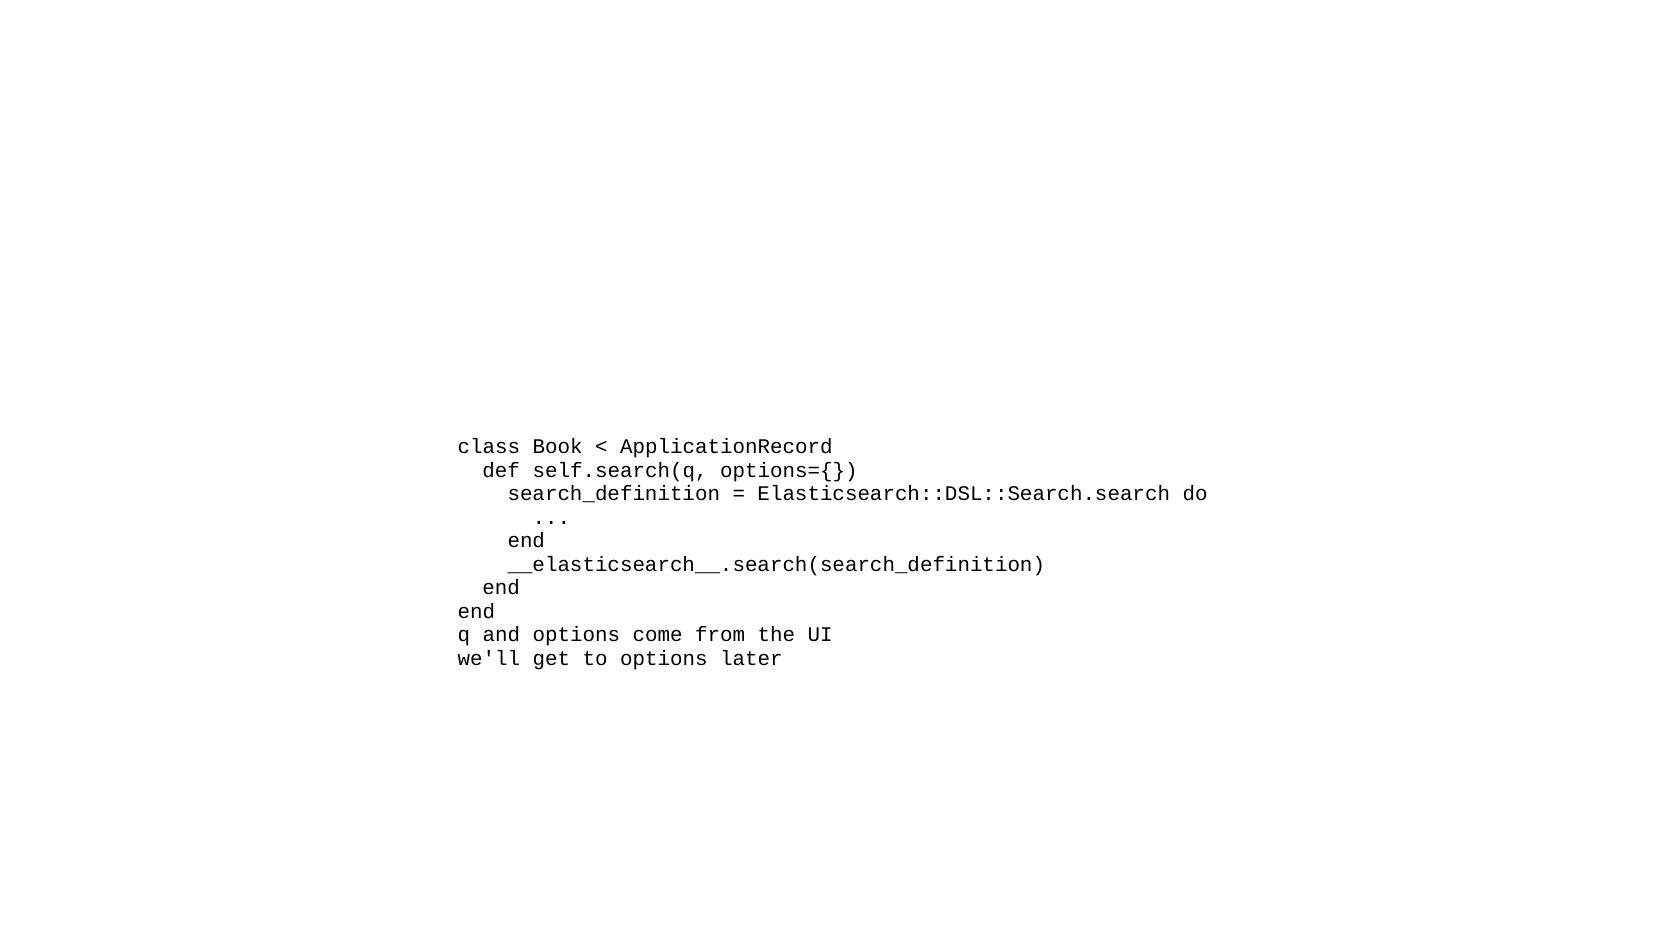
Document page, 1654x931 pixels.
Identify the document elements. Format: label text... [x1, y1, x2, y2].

text_box class Book < ApplicationRecord def self.search(q, options={}) search_definition = Elasticsearch::DSL::Search.search do ... end __elasticsearch__.search(search_definition) end end q and options come from the UI we'll get to options later [442, 429, 1223, 680]
